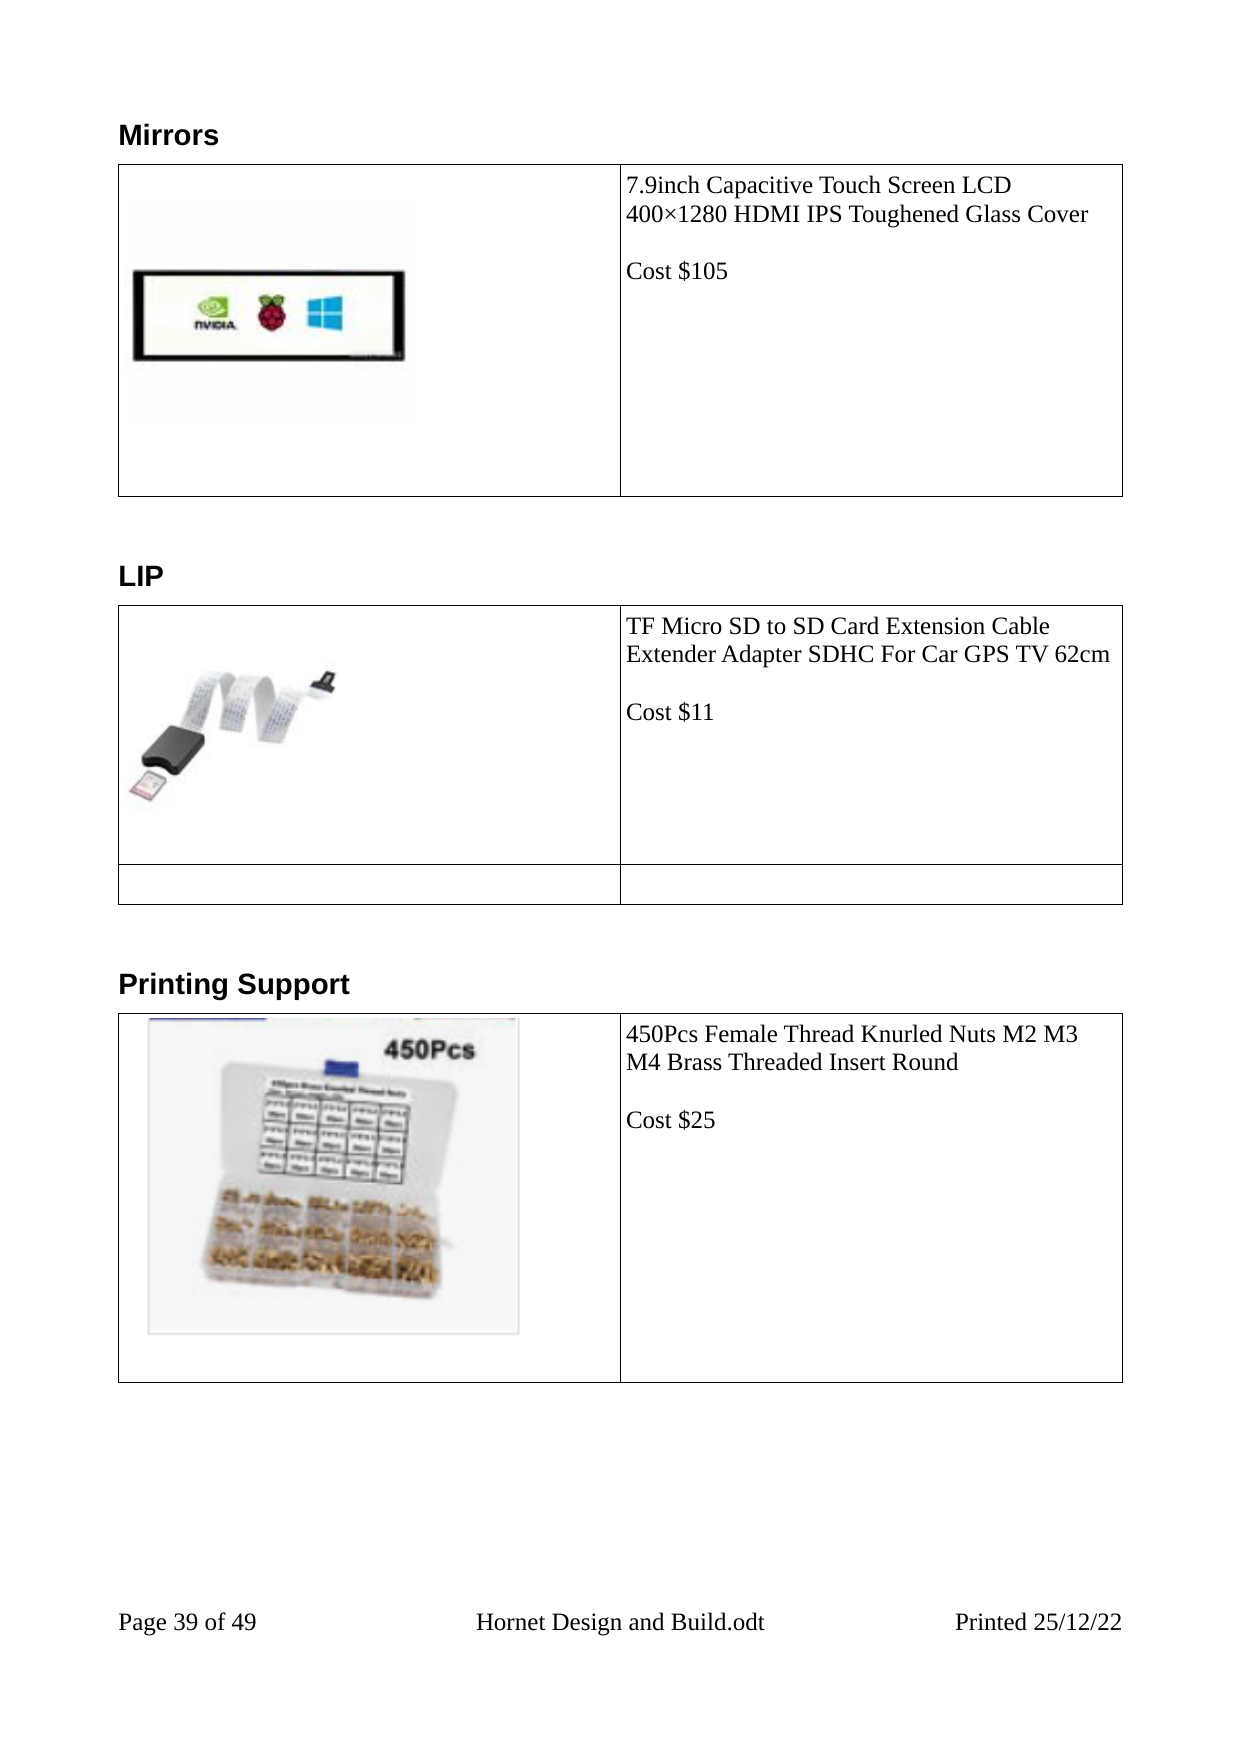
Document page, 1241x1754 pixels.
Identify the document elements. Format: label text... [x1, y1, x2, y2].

table_header 450Pcs Female Thread Knurled Nuts M2 M3 M4 Brass Threaded Insert Round Cost $25 [621, 1014, 1122, 1382]
table_header TF Micro SD to SD Card Extension Cable Extender Adapter SDHC For Car GPS TV 62cm Cost $11 [621, 606, 1122, 864]
table_cell [621, 865, 1122, 904]
picture [123, 1018, 541, 1348]
picture [123, 170, 416, 462]
table_cell [119, 865, 620, 904]
subtitle LIP [118, 559, 1122, 592]
picture [123, 610, 343, 830]
subtitle Mirrors [118, 118, 1122, 152]
table_header [119, 165, 620, 496]
table_header [119, 606, 620, 864]
table_header [119, 1014, 620, 1382]
table_header 7.9inch Capacitive Touch Screen LCD 400×1280 HDMI IPS Toughened Glass Cover Cost $105 [621, 165, 1122, 496]
subtitle Printing Support [118, 967, 1122, 1000]
